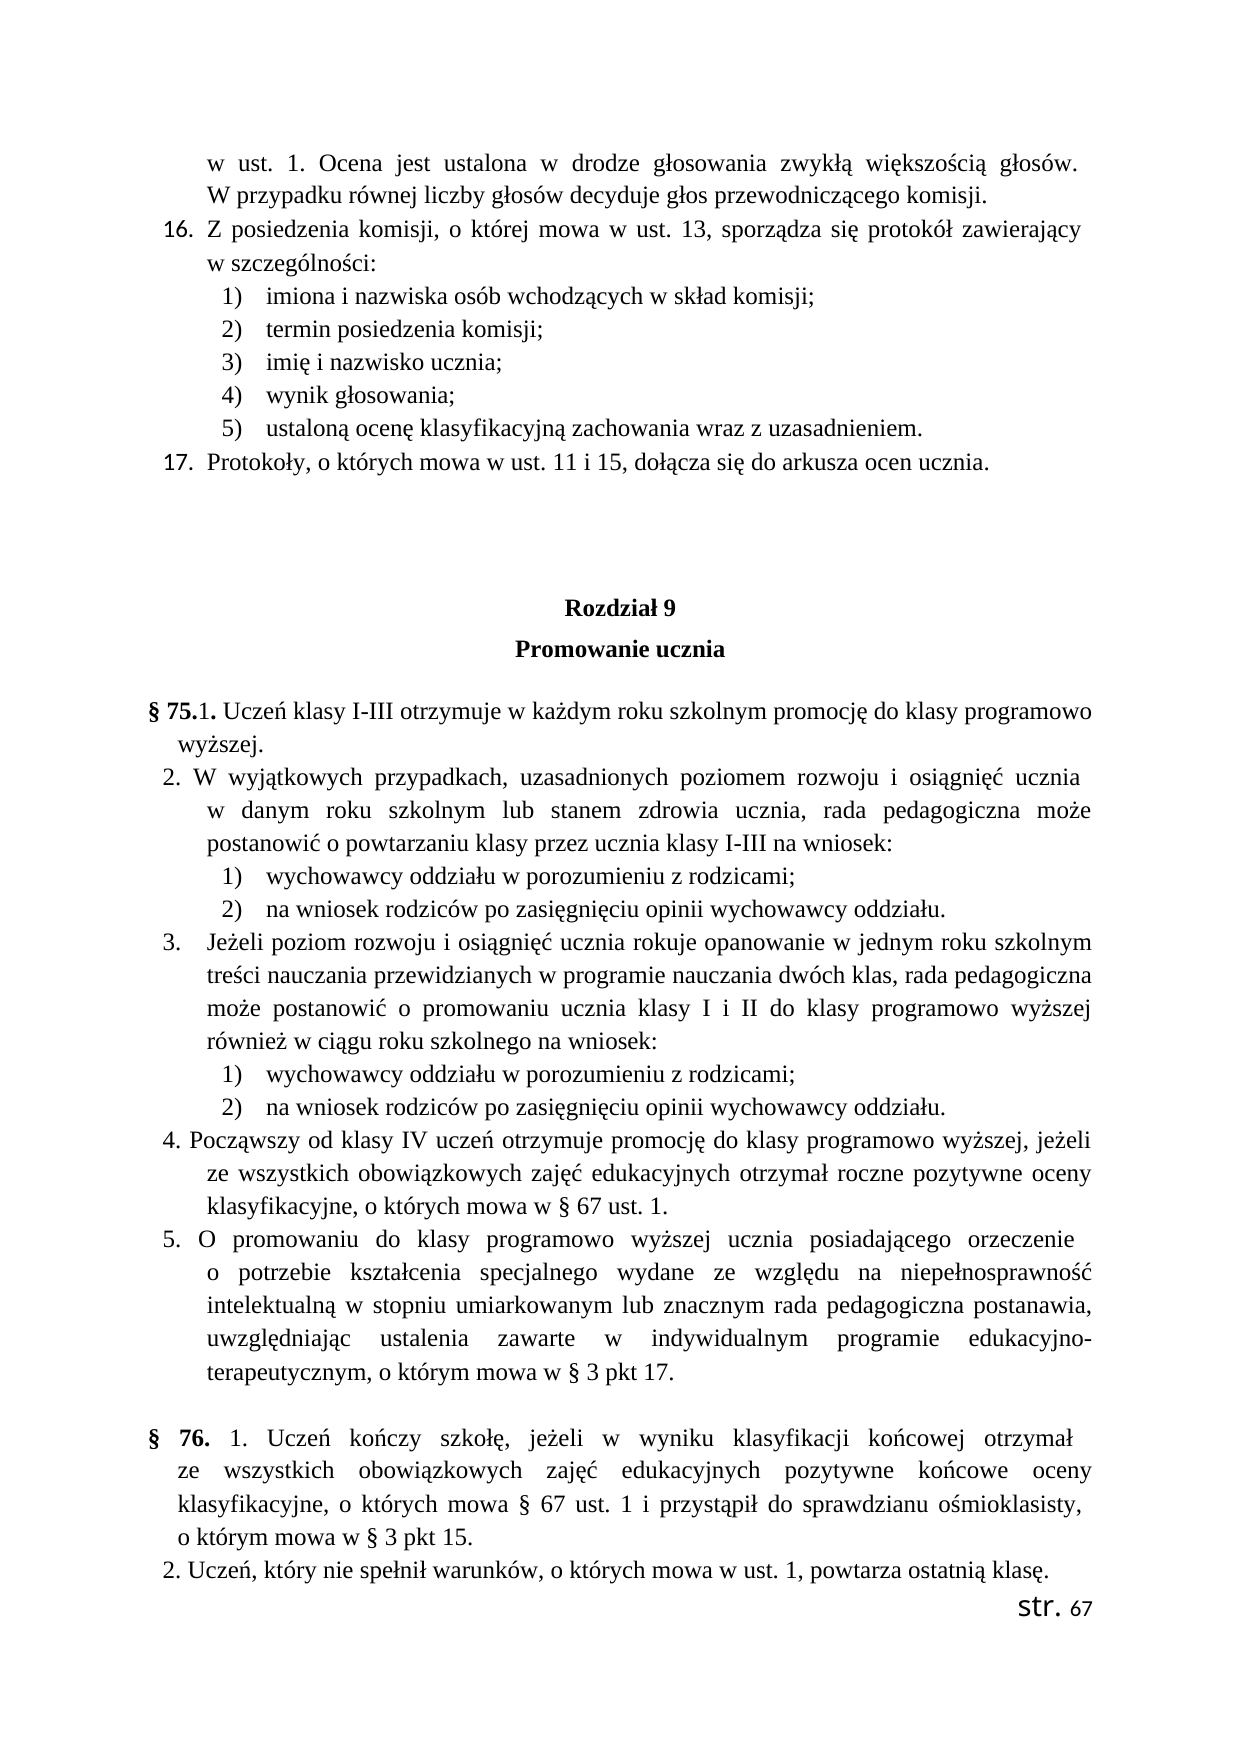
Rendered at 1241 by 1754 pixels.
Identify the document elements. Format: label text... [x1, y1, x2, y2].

list 5. O promowaniu do klasy programowo wyższej ucznia posiadającego orzeczenie o potrzebie kształcenia specjalnego wydane ze względu na niepełnosprawność intelektualną w stopniu umiarkowanym lub znacznym rada pedagogiczna postanawia, uwzględniając ustalenia zawarte w indywidualnym programie edukacyjno-terapeutycznym, o którym mowa w § 3 pkt 17. [162, 1224, 1093, 1385]
list wychowawcy oddziału w porozumieniu z rodzicami; [221, 1059, 1093, 1088]
list 2. W wyjątkowych przypadkach, uzasadnionych poziomem rozwoju i osiągnięć ucznia w danym roku szkolnym lub stanem zdrowia ucznia, rada pedagogiczna może postanowić o powtarzaniu klasy przez ucznia klasy I-III na wniosek: [162, 762, 1093, 857]
subtitle Rozdział 9 [148, 593, 1093, 622]
subtitle Promowanie ucznia [148, 634, 1093, 663]
list na wniosek rodziców po zasięgnięciu opinii wychowawcy oddziału. [221, 894, 1093, 923]
text § 75.1. Uczeń klasy I-III otrzymuje w każdym roku szkolnym promocję do klasy programowo wyższej. [148, 696, 1093, 758]
list termin posiedzenia komisji; [221, 314, 1093, 343]
list 4. Począwszy od klasy IV uczeń otrzymuje promocję do klasy programowo wyższej, jeżeli ze wszystkich obowiązkowych zajęć edukacyjnych otrzymał roczne pozytywne oceny klasyfikacyjne, o których mowa w § 67 ust. 1. [162, 1125, 1093, 1220]
list na wniosek rodziców po zasięgnięciu opinii wychowawcy oddziału. [221, 1092, 1093, 1121]
list wychowawcy oddziału w porozumieniu z rodzicami; [221, 861, 1093, 890]
list Z posiedzenia komisji, o której mowa w ust. 13, sporządza się protokół zawierający w szczególności: [162, 214, 1093, 277]
list imiona i nazwiska osób wchodzących w skład komisji; [221, 281, 1093, 310]
list Protokoły, o których mowa w ust. 11 i 15, dołącza się do arkusza ocen ucznia. [162, 447, 1093, 477]
list Jeżeli poziom rozwoju i osiągnięć ucznia rokuje opanowanie w jednym roku szkolnym treści nauczania przewidzianych w programie nauczania dwóch klas, rada pedagogiczna może postanowić o promowaniu ucznia klasy I i II do klasy programowo wyższej również w ciągu roku szkolnego na wniosek: [162, 927, 1093, 1055]
list ustaloną ocenę klasyfikacyjną zachowania wraz z uzasadnieniem. [221, 413, 1093, 442]
text § 76. 1. Uczeń kończy szkołę, jeżeli w wyniku klasyfikacji końcowej otrzymał ze wszystkich obowiązkowych zajęć edukacyjnych pozytywne końcowe oceny klasyfikacyjne, o których mowa § 67 ust. 1 i przystąpił do sprawdzianu ośmioklasisty, o którym mowa w § 3 pkt 15. [148, 1423, 1093, 1550]
list wynik głosowania; [221, 381, 1093, 409]
list 2. Uczeń, który nie spełnił warunków, o których mowa w ust. 1, powtarza ostatnią klasę. [162, 1555, 1093, 1583]
list imię i nazwisko ucznia; [221, 347, 1093, 376]
list w ust. 1. Ocena jest ustalona w drodze głosowania zwykłą większością głosów. W przypadku równej liczby głosów decyduje głos przewodniczącego komisji. [162, 148, 1093, 209]
